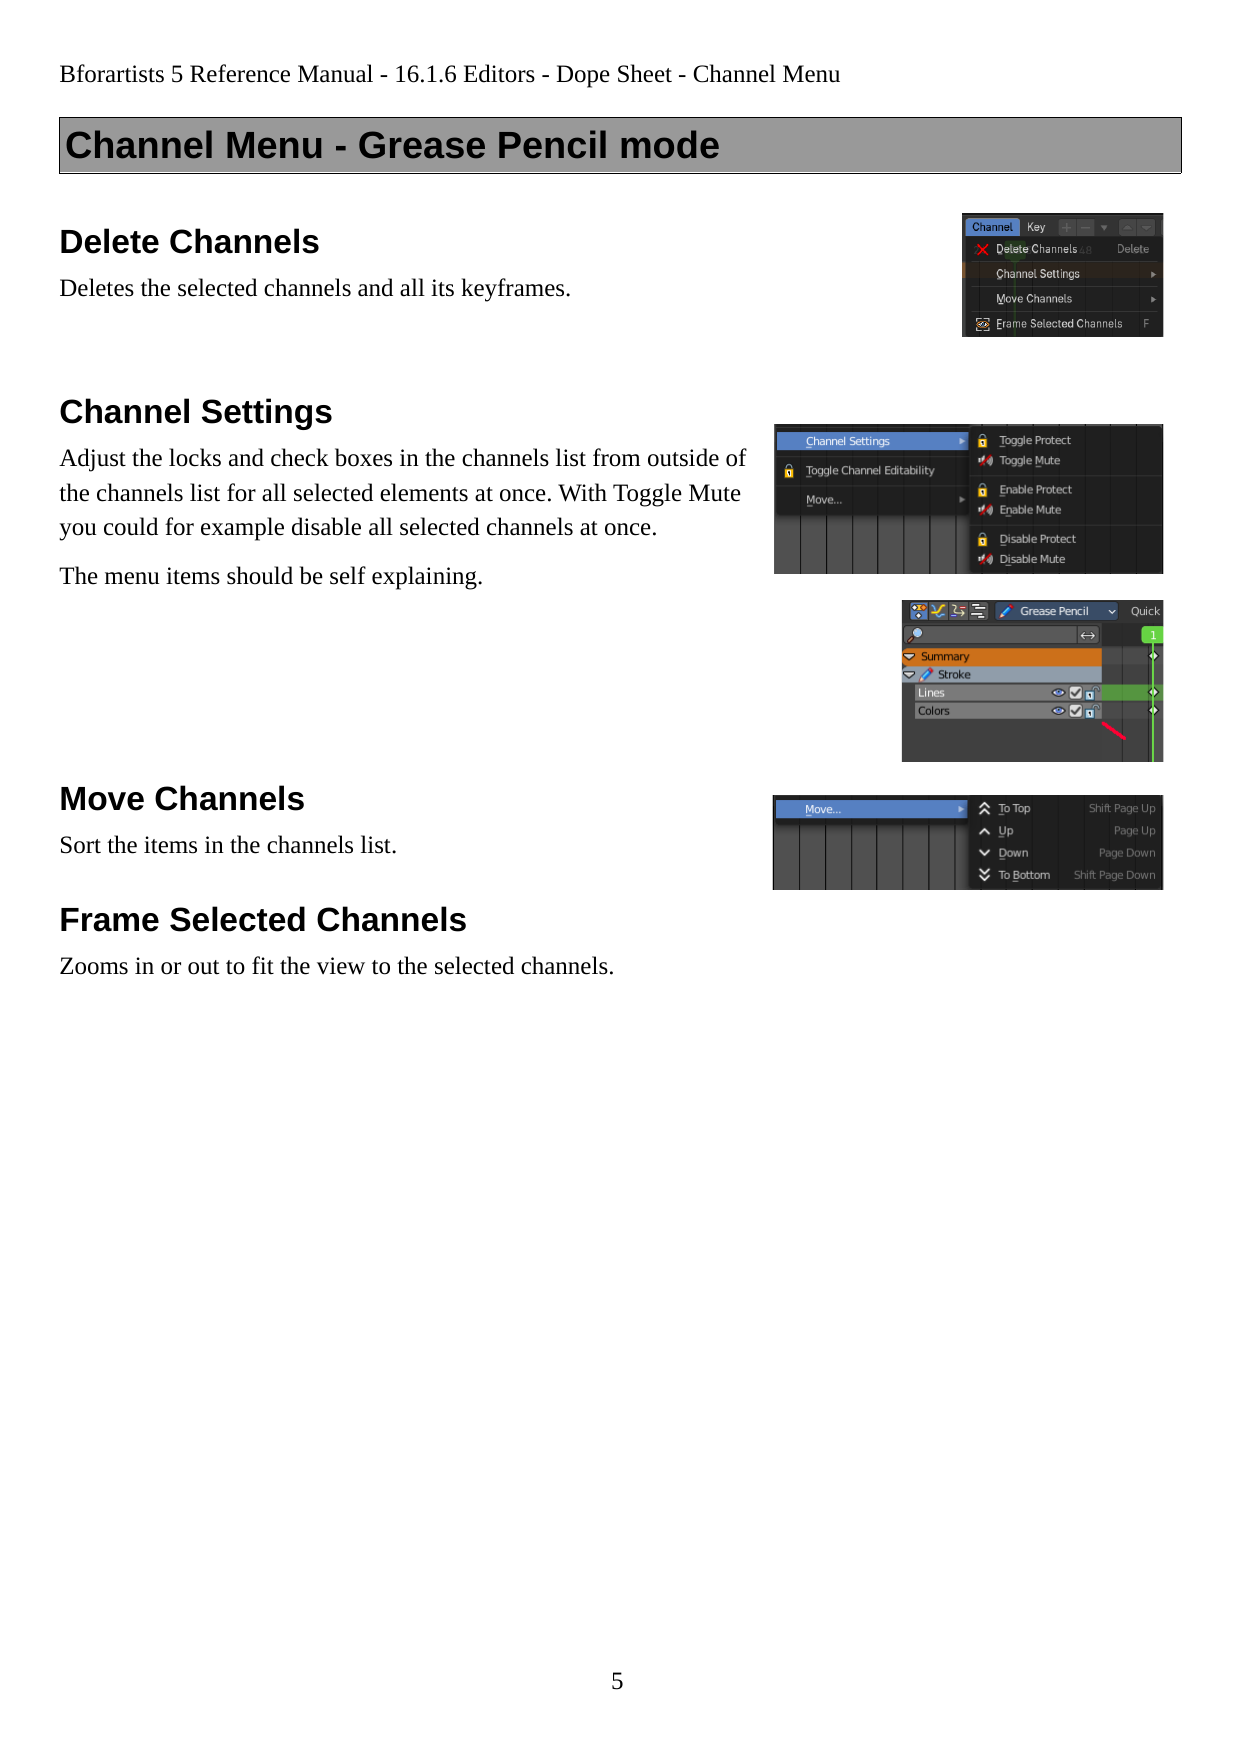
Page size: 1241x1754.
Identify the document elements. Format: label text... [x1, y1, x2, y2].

text Zooms in or out to fit the view to the selected channels. [59, 951, 1181, 979]
text Adjust the locks and check boxes in the channels list from outside of the channels list for all selected elements at once. With Toggle Mute you could for example disable all selected channels at once. [59, 443, 774, 541]
subtitle Delete Channels [59, 222, 962, 261]
table_header Channel Menu - Grease Pencil mode [60, 118, 1181, 172]
text The menu items should be self explaining. [59, 561, 1181, 590]
picture [772, 795, 1164, 890]
subtitle Frame Selected Channels [59, 899, 1181, 938]
text Deletes the selected channels and all its keyframes. [59, 273, 962, 302]
picture [962, 213, 1164, 337]
subtitle [1164, 222, 1181, 261]
subtitle Channel Settings [59, 392, 1181, 431]
text Sort the items in the channels list. [59, 830, 772, 858]
picture [774, 424, 1164, 574]
subtitle Move Channels [59, 778, 1181, 817]
picture [901, 600, 1164, 762]
